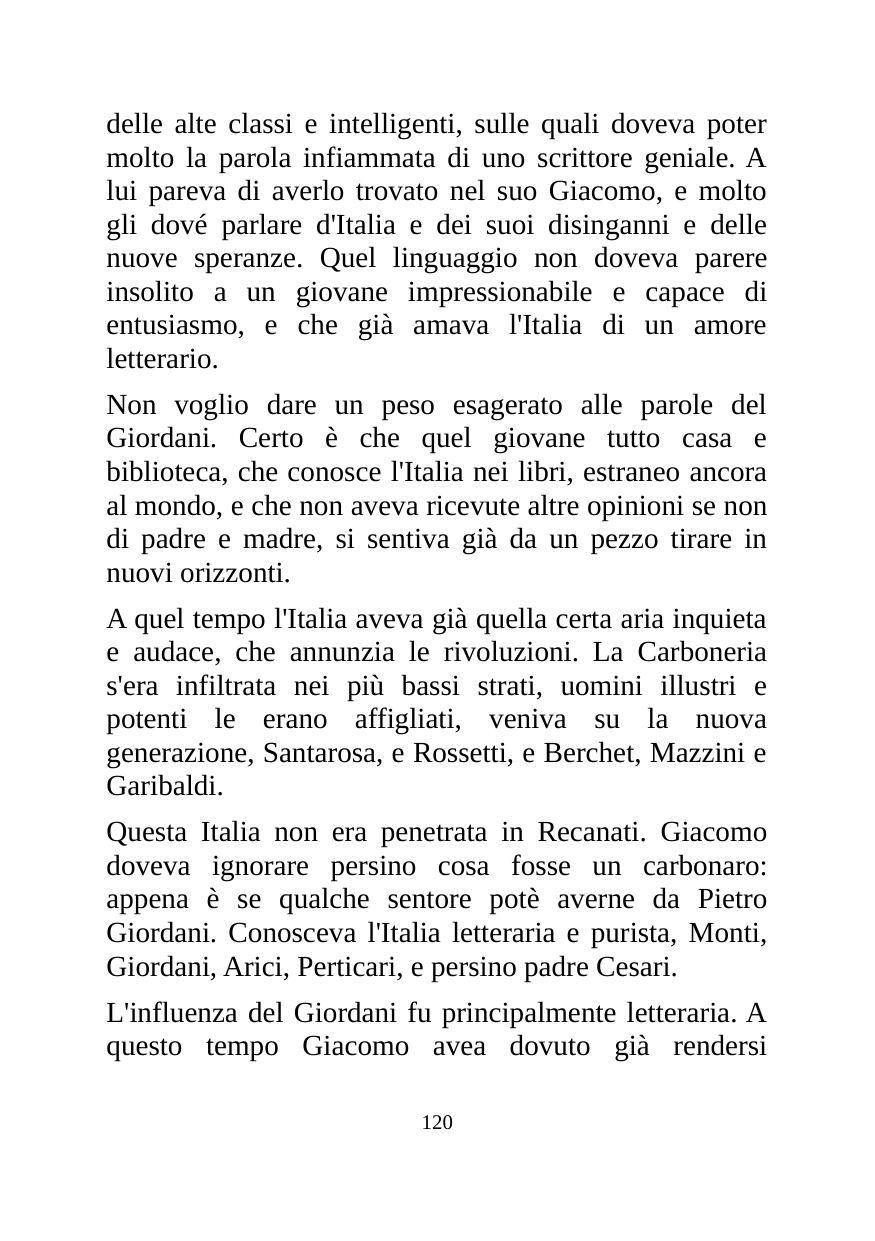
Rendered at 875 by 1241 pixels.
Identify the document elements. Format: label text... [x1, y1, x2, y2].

text L'influenza del Giordani fu principalmente letteraria. A questo tempo Giacomo avea dovuto già rendersi [106, 995, 768, 1062]
text A quel tempo l'Italia aveva già quella certa aria inquieta e audace, che annunzia le rivoluzioni. La Carboneria s'era infiltrata nei più bassi strati, uomini illustri e potenti le erano affigliati, veniva su la nuova generazione, Santarosa, e Rossetti, e Berchet, Mazzini e Garibaldi. [106, 601, 768, 802]
text Non voglio dare un peso esagerato alle parole del Giordani. Certo è che quel giovane tutto casa e biblioteca, che conosce l'Italia nei libri, estraneo ancora al mondo, e che non aveva ricevute altre opinioni se non di padre e madre, si sentiva già da un pezzo tirare in nuovi orizzonti. [106, 387, 768, 588]
text Questa Italia non era penetrata in Recanati. Giacomo doveva ignorare persino cosa fosse un carbonaro: appena è se qualche sentore potè averne da Pietro Giordani. Conosceva l'Italia letteraria e purista, Monti, Giordani, Arici, Perticari, e persino padre Cesari. [106, 814, 768, 982]
text delle alte classi e intelligenti, sulle quali doveva poter molto la parola infiammata di uno scrittore geniale. A lui pareva di averlo trovato nel suo Giacomo, e molto gli dové parlare d'Italia e dei suoi disinganni e delle nuove speranze. Quel linguaggio non doveva parere insolito a un giovane impressionabile e capace di entusiasmo, e che già amava l'Italia di un amore letterario. [106, 106, 768, 374]
